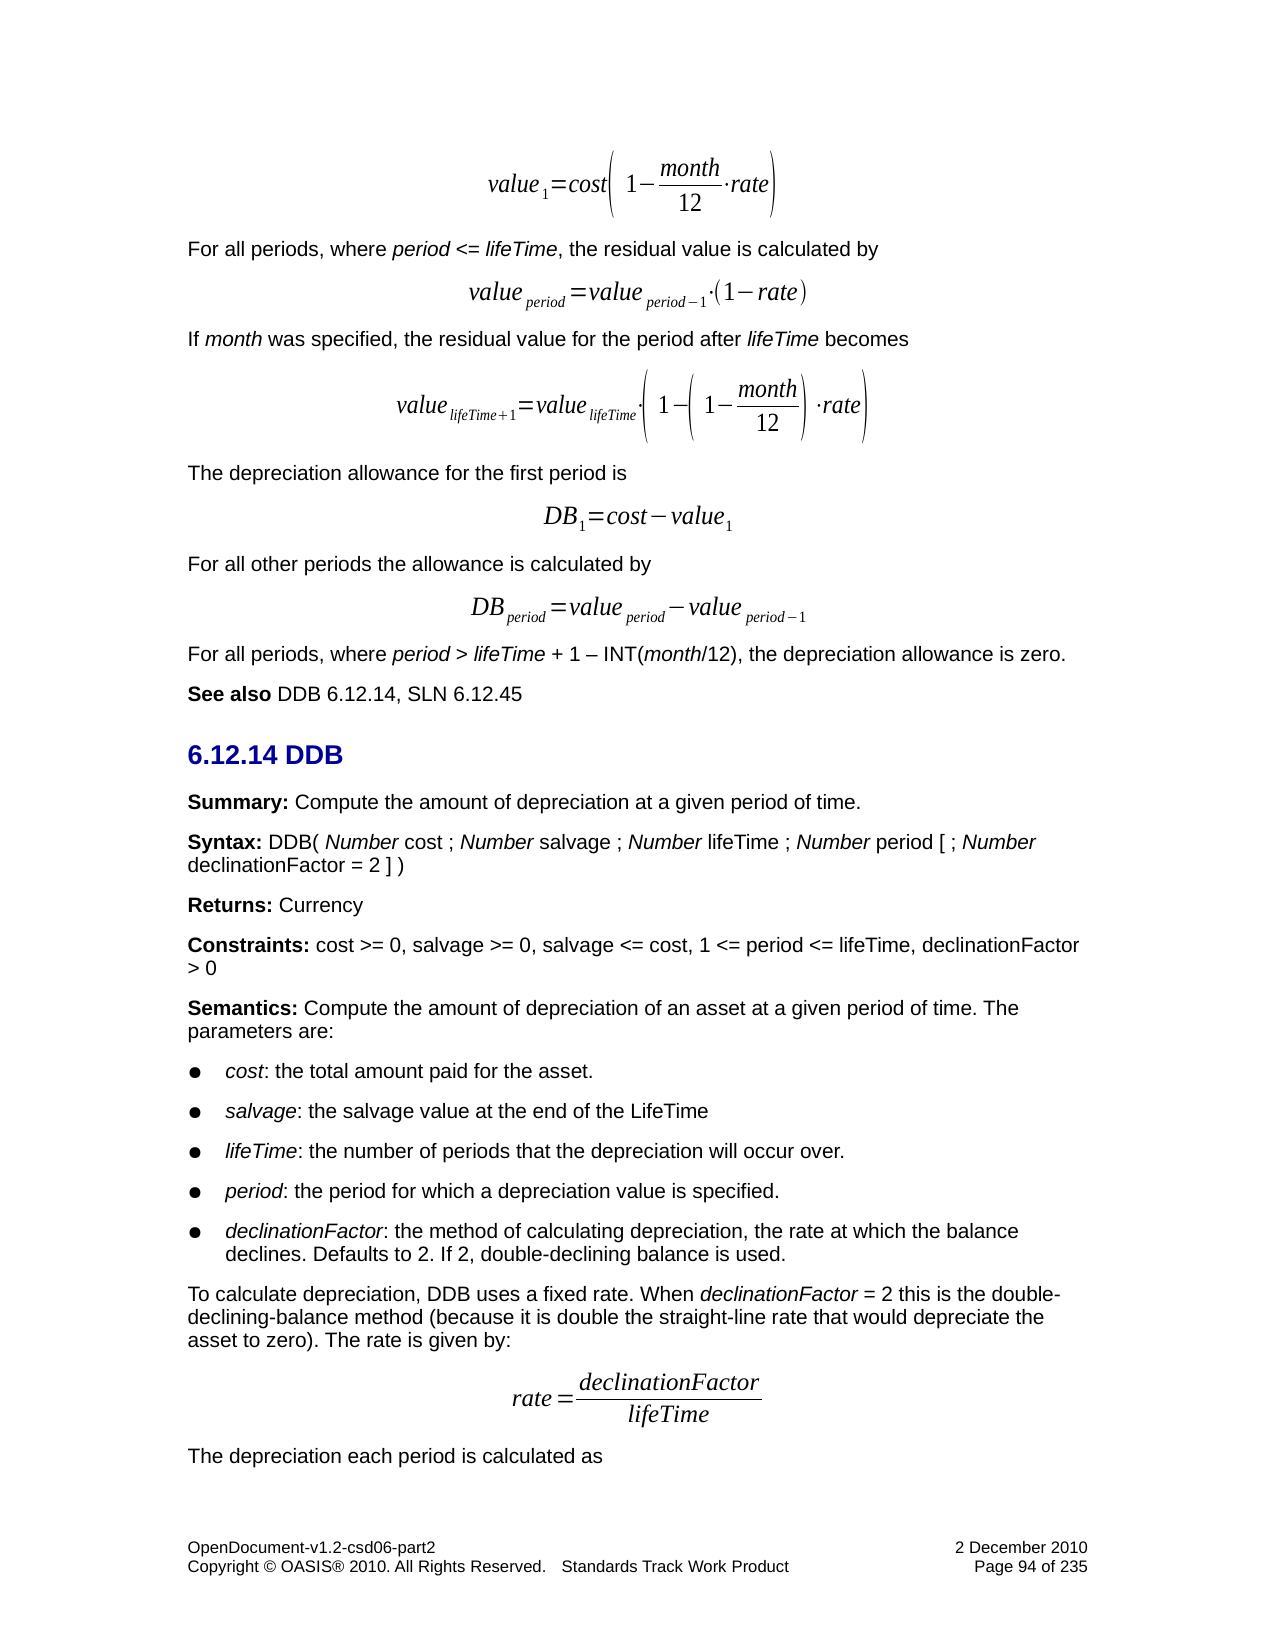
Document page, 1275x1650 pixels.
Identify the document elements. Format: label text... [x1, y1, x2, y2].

list period: the period for which a depreciation value is specified. [187, 1179, 1088, 1203]
text For all other periods the allowance is calculated by [187, 552, 1088, 576]
text To calculate depreciation, DDB uses a fixed rate. When declinationFactor = 2 this is the double-declining-balance method (because it is double the straight-line rate that would depreciate the asset to zero). The rate is given by: [187, 1282, 1088, 1352]
text For all periods, where period > lifeTime + 1 – INT(month/12), the depreciation allowance is zero. [187, 643, 1088, 666]
text Semantics: Compute the amount of depreciation of an asset at a given period of time. The parameters are: [187, 997, 1088, 1043]
text Summary: Compute the amount of depreciation at a given period of time. [187, 791, 1088, 814]
text Returns: Currency [187, 894, 1088, 917]
text See also DDB 6.12.14, SLN 6.12.45 [187, 683, 1088, 706]
subtitle DDB [187, 739, 1088, 770]
text The depreciation each period is calculated as [187, 1445, 1088, 1468]
text Constraints: cost >= 0, salvage >= 0, salvage <= cost, 1 <= period <= lifeTime, declinationFactor > 0 [187, 933, 1088, 980]
text For all periods, where period <= lifeTime, the residual value is calculated by [187, 237, 1088, 260]
text Syntax: DDB( Number cost ; Number salvage ; Number lifeTime ; Number period [ ; Number declinationFactor = 2 ] ) [187, 831, 1088, 877]
list cost: the total amount paid for the asset. [187, 1060, 1088, 1083]
list declinationFactor: the method of calculating depreciation, the rate at which the balance declines. Defaults to 2. If 2, double-declining balance is used. [187, 1219, 1088, 1266]
text The depreciation allowance for the first period is [187, 462, 1088, 485]
list lifeTime: the number of periods that the depreciation will occur over. [187, 1139, 1088, 1163]
text If month was specified, the residual value for the period after lifeTime becomes [187, 328, 1088, 351]
list salvage: the salvage value at the end of the LifeTime [187, 1100, 1088, 1123]
